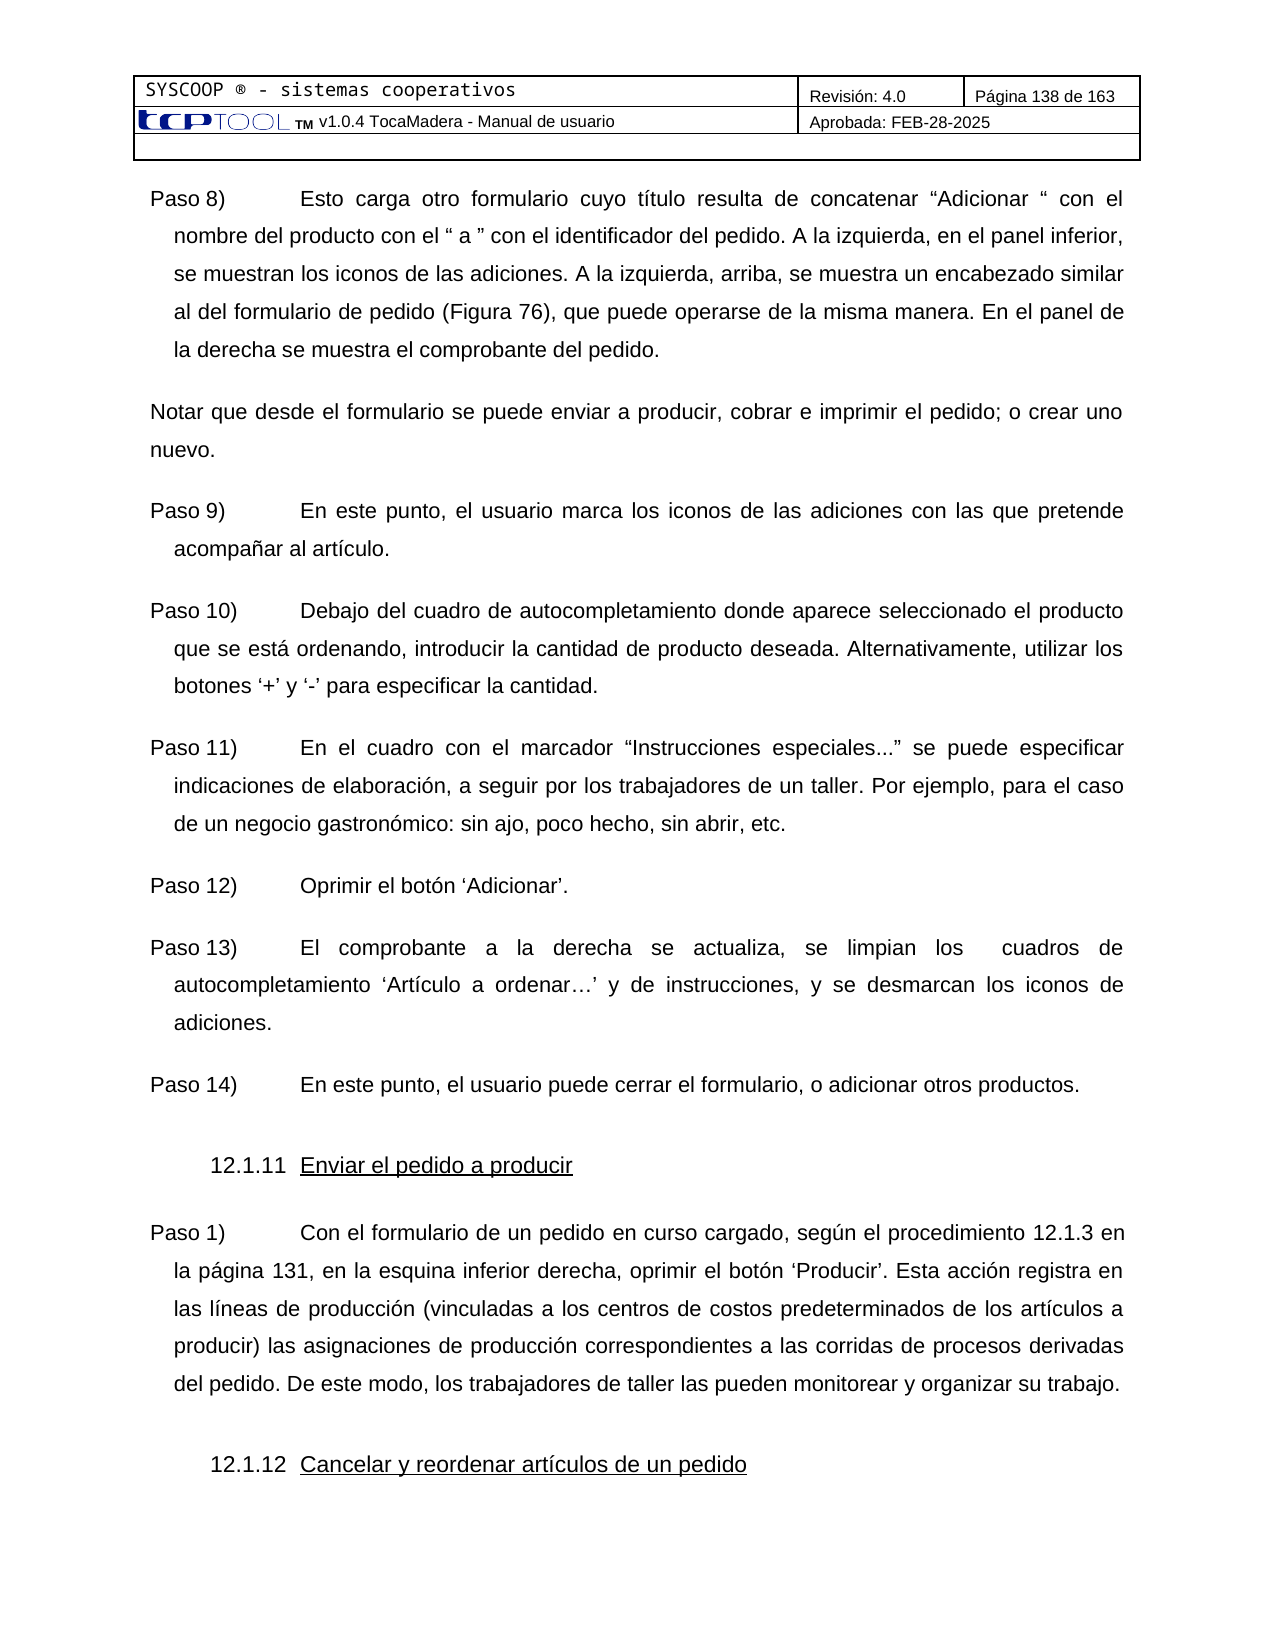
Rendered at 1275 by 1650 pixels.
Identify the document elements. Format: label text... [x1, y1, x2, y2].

list Esto carga otro formulario cuyo título resulta de concatenar “Adicionar “ con el nombre del producto con el “ a ” con el identificador del pedido. A la izquierda, en el panel inferior, se muestran los iconos de las adiciones. A la izquierda, arriba, se muestra un encabezado similar al del formulario de pedido (Figura 76), que puede operarse de la misma manera. En el panel de la derecha se muestra el comprobante del pedido. [150, 186, 1125, 362]
picture [138, 110, 290, 130]
list En este punto, el usuario marca los iconos de las adiciones con las que pretende acompañar al artículo. [150, 498, 1125, 561]
list Oprimir el botón ‘Adicionar’. [150, 873, 1125, 898]
subtitle Enviar el pedido a producir [210, 1152, 1125, 1178]
list Con el formulario de un pedido en curso cargado, según el procedimiento 12.1.3 en la página 130, en la esquina inferior derecha, oprimir el botón ‘Producir’. Esta acción registra en las líneas de producción (vinculadas a los centros de costos predeterminados de los artículos a producir) las asignaciones de producción correspondientes a las corridas de procesos derivadas del pedido. De este modo, los trabajadores de taller las pueden monitorear y organizar su trabajo. [150, 1220, 1125, 1396]
list En el cuadro con el marcador “Instrucciones especiales...” se puede especificar indicaciones de elaboración, a seguir por los trabajadores de un taller. Por ejemplo, para el caso de un negocio gastronómico: sin ajo, poco hecho, sin abrir, etc. [150, 735, 1125, 836]
list El comprobante a la derecha se actualiza, se limpian los cuadros de autocompletamiento ‘Artículo a ordenar…’ y de instrucciones, y se desmarcan los iconos de adiciones. [150, 934, 1125, 1035]
subtitle Cancelar y reordenar artículos de un pedido [210, 1451, 1125, 1477]
text Notar que desde el formulario se puede enviar a producir, cobrar e imprimir el pedido; o crear uno nuevo. [150, 399, 1125, 462]
list Debajo del cuadro de autocompletamiento donde aparece seleccionado el producto que se está ordenando, introducir la cantidad de producto deseada. Alternativamente, utilizar los botones ‘+’ y ‘-’ para especificar la cantidad. [150, 598, 1125, 699]
list En este punto, el usuario puede cerrar el formulario, o adicionar otros productos. [150, 1072, 1125, 1097]
